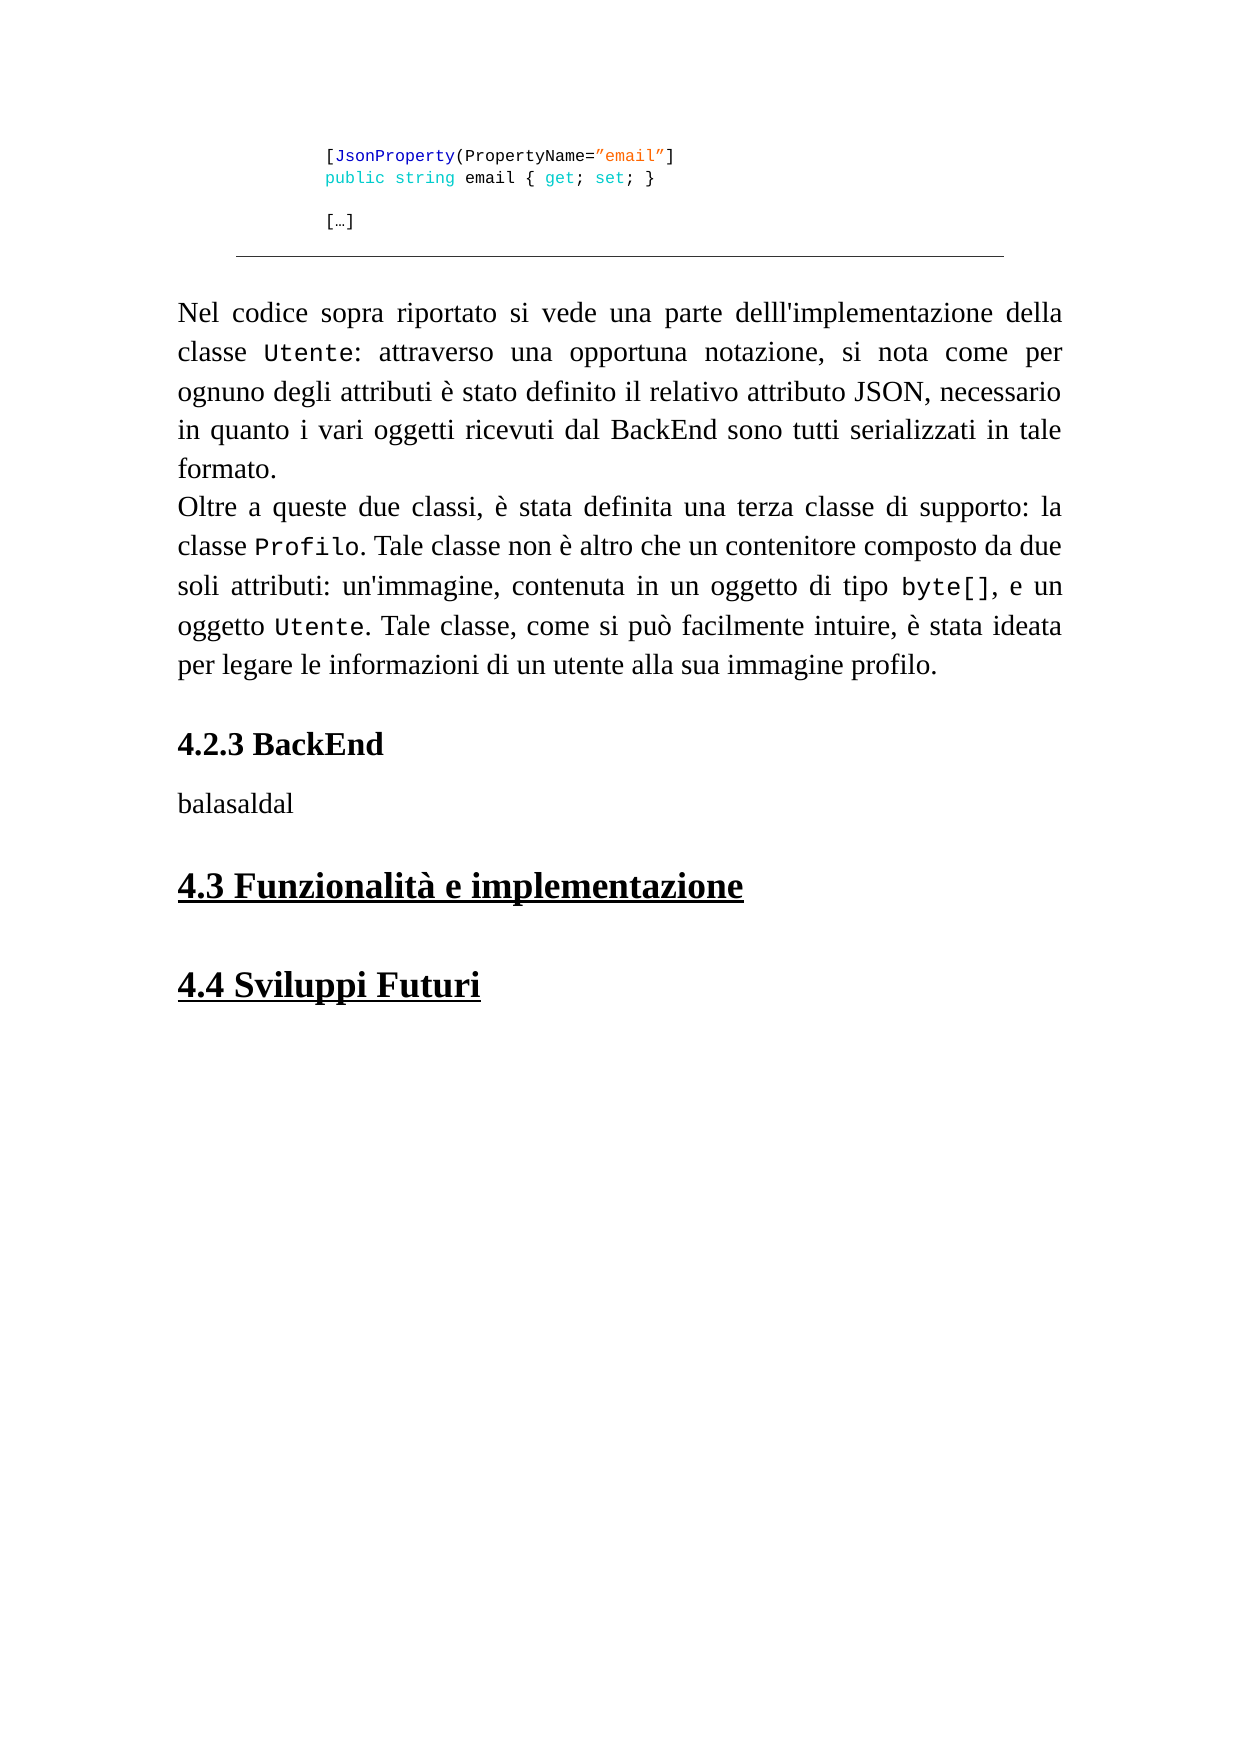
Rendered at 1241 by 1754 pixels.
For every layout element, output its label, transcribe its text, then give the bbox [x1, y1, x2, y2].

text public string email { get; set; } [177, 169, 1063, 188]
text Oltre a queste due classi, è stata definita una terza classe di supporto: la classe Profilo. Tale classe non è altro che un contenitore composto da due soli attributi: un'immagine, contenuta in un oggetto di tipo byte[], e un oggetto Utente. Tale classe, come si può facilmente intuire, è stata ideata per legare le informazioni di un utente alla sua immagine profilo. [177, 489, 1063, 681]
text […] [177, 213, 1063, 231]
text balasaldal [177, 786, 1063, 820]
text 4.2.3 BackEnd [177, 724, 1063, 763]
text [JsonProperty(PropertyName=”email”] [177, 148, 1063, 166]
text Nel codice sopra riportato si vede una parte delll'implementazione della classe Utente: attraverso una opportuna notazione, si nota come per ognuno degli attributi è stato definito il relativo attributo JSON, necessario in quanto i vari oggetti ricevuti dal BackEnd sono tutti serializzati in tale formato. [177, 296, 1063, 484]
text 4.3 Funzionalità e implementazione [177, 863, 1063, 906]
text 4.4 Sviluppi Futuri [177, 962, 1063, 1006]
